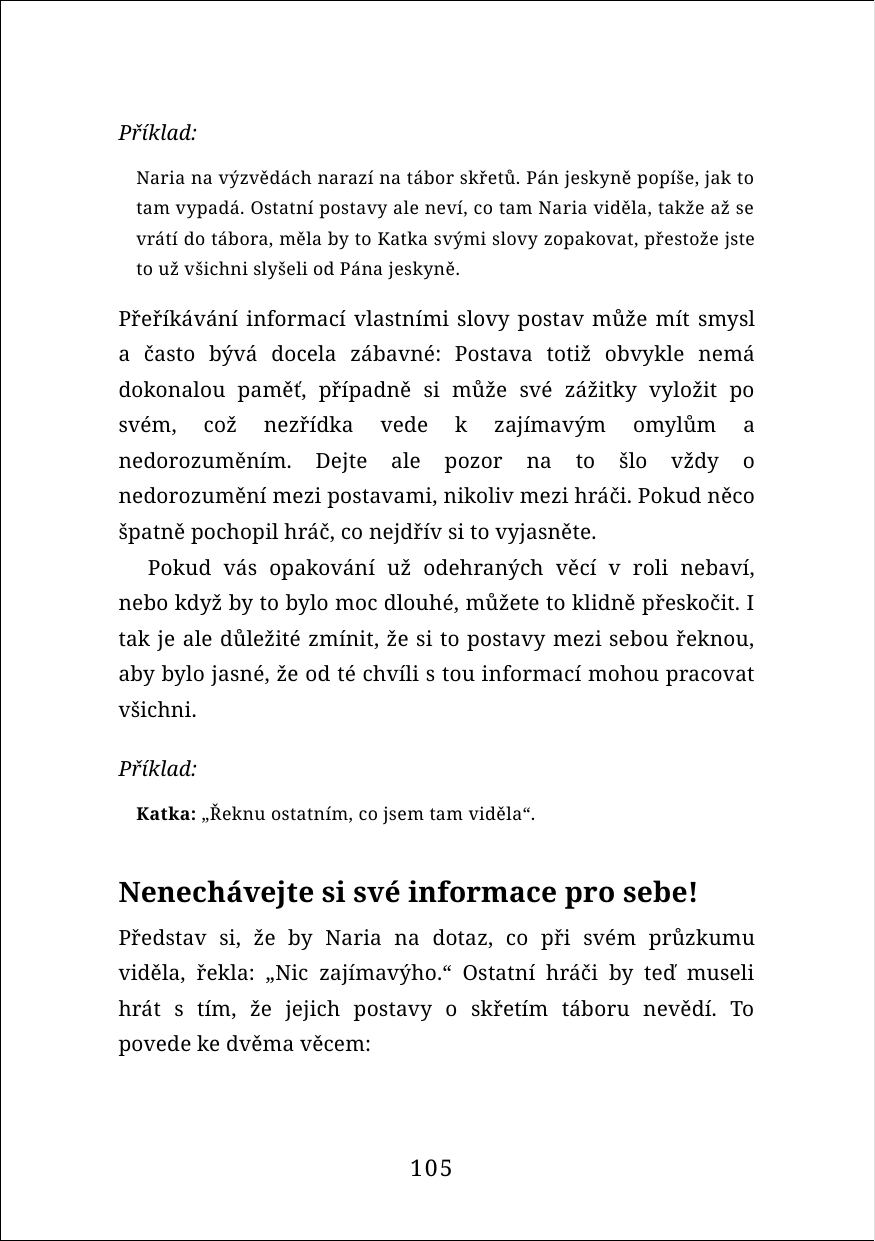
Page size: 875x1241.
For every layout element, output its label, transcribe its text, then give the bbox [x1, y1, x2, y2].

text Příklad: [118, 754, 756, 782]
text Katka: „Řeknu ostatním, co jsem tam viděla“. [136, 801, 756, 825]
text Naria na výzvědách narazí na tábor skřetů. Pán jeskyně popíše, jak to tam vypadá. Ostatní postavy ale neví, co tam Naria viděla, takže až se vrátí do tábora, měla by to Katka svými slovy zopakovat, přestože jste to už všichni slyšeli od Pána jeskyně. [136, 166, 756, 280]
text Příklad: [118, 118, 756, 147]
text Přeříkávání informací vlastními slovy postav může mít smysl a často bývá docela zábavné: Postava totiž obvykle nemá dokonalou paměť, případně si může své zážitky vyložit po svém, což nezřídka vede k zajímavým omylům a nedorozuměním. Dejte ale pozor na to šlo vždy o nedorozumění mezi postavami, nikoliv mezi hráči. Pokud něco špatně pochopil hráč, co nejdřív si to vyjasněte. Pokud vás opakování už odehraných věcí v roli nebaví, nebo když by to bylo moc dlouhé, můžete to klidně přeskočit. I tak je ale důležité zmínit, že si to postavy mezi sebou řeknou, aby bylo jasné, že od té chvíli s tou informací mohou pracovat všichni. [118, 304, 756, 723]
text Představ si, že by Naria na dotaz, co při svém průzkumu viděla, řekla: „Nic zajímavýho.“ Ostatní hráči by teď museli hrát s tím, že jejich postavy o skřetím táboru nevědí. To povede ke dvěma věcem: [118, 923, 756, 1058]
subtitle Nenechávejte si své informace pro sebe! [118, 873, 756, 911]
